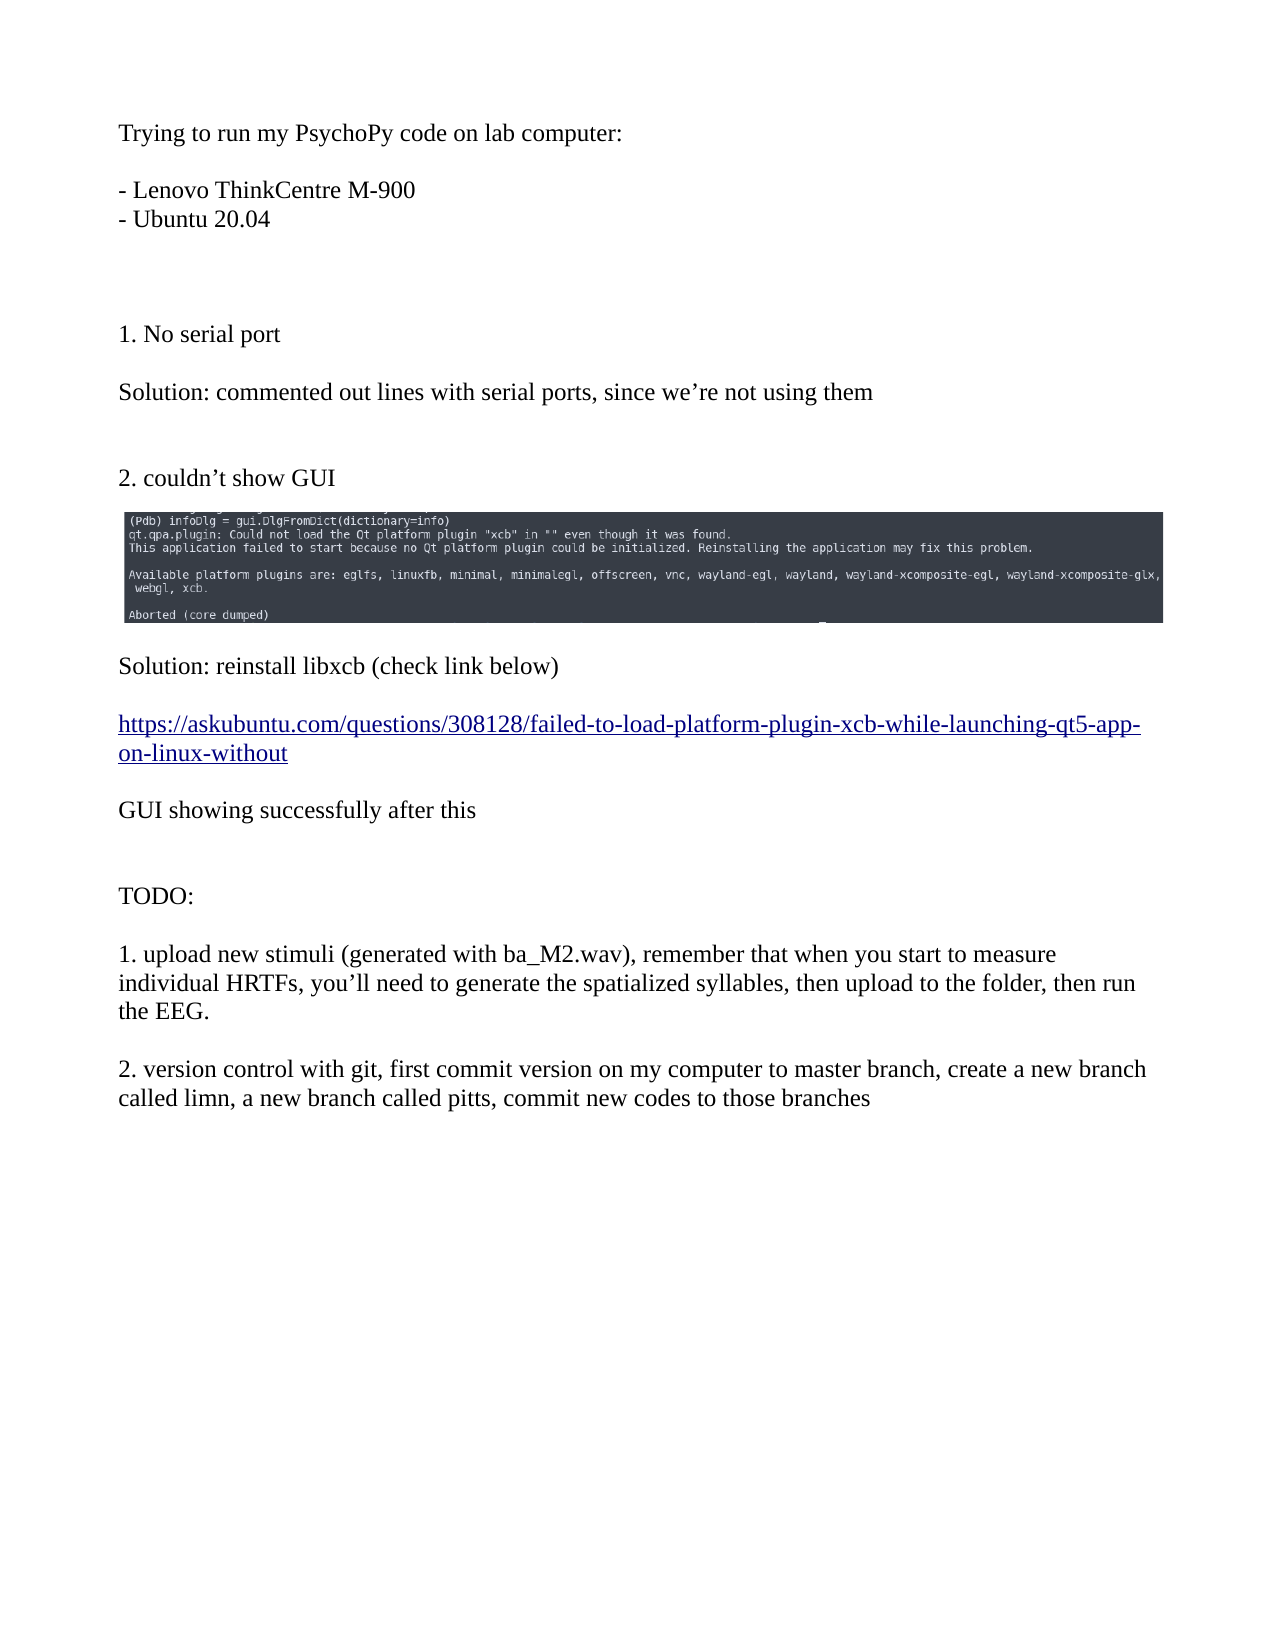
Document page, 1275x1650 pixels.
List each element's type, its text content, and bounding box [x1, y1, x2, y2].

text TODO: [118, 881, 1157, 910]
text - Ubuntu 20.04 [118, 204, 1157, 233]
text - Lenovo ThinkCentre M-900 [118, 176, 1157, 204]
text Solution: commented out lines with serial ports, since we’re not using them [118, 377, 1157, 406]
picture [124, 512, 1164, 623]
text Solution: reinstall libxcb (check link below) [118, 651, 1157, 680]
text Trying to run my PsychoPy code on lab computer: [118, 118, 1157, 147]
text GUI showing successfully after this [118, 795, 1157, 824]
text 2. version control with git, first commit version on my computer to master branch, create a new branch called limn, a new branch called pitts, commit new codes to those branches [118, 1054, 1157, 1111]
text 1. upload new stimuli (generated with ba_M2.wav), remember that when you start to measure individual HRTFs, you’ll need to generate the spatialized syllables, then upload to the folder, then run the EEG. [118, 939, 1157, 1025]
text 1. No serial port [118, 319, 1157, 348]
text 2. couldn’t show GUI [118, 463, 1157, 492]
text https://askubuntu.com/questions/308128/failed-to-load-platform-plugin-xcb-while-launching-qt5-app-on-linux-without [118, 709, 1157, 766]
